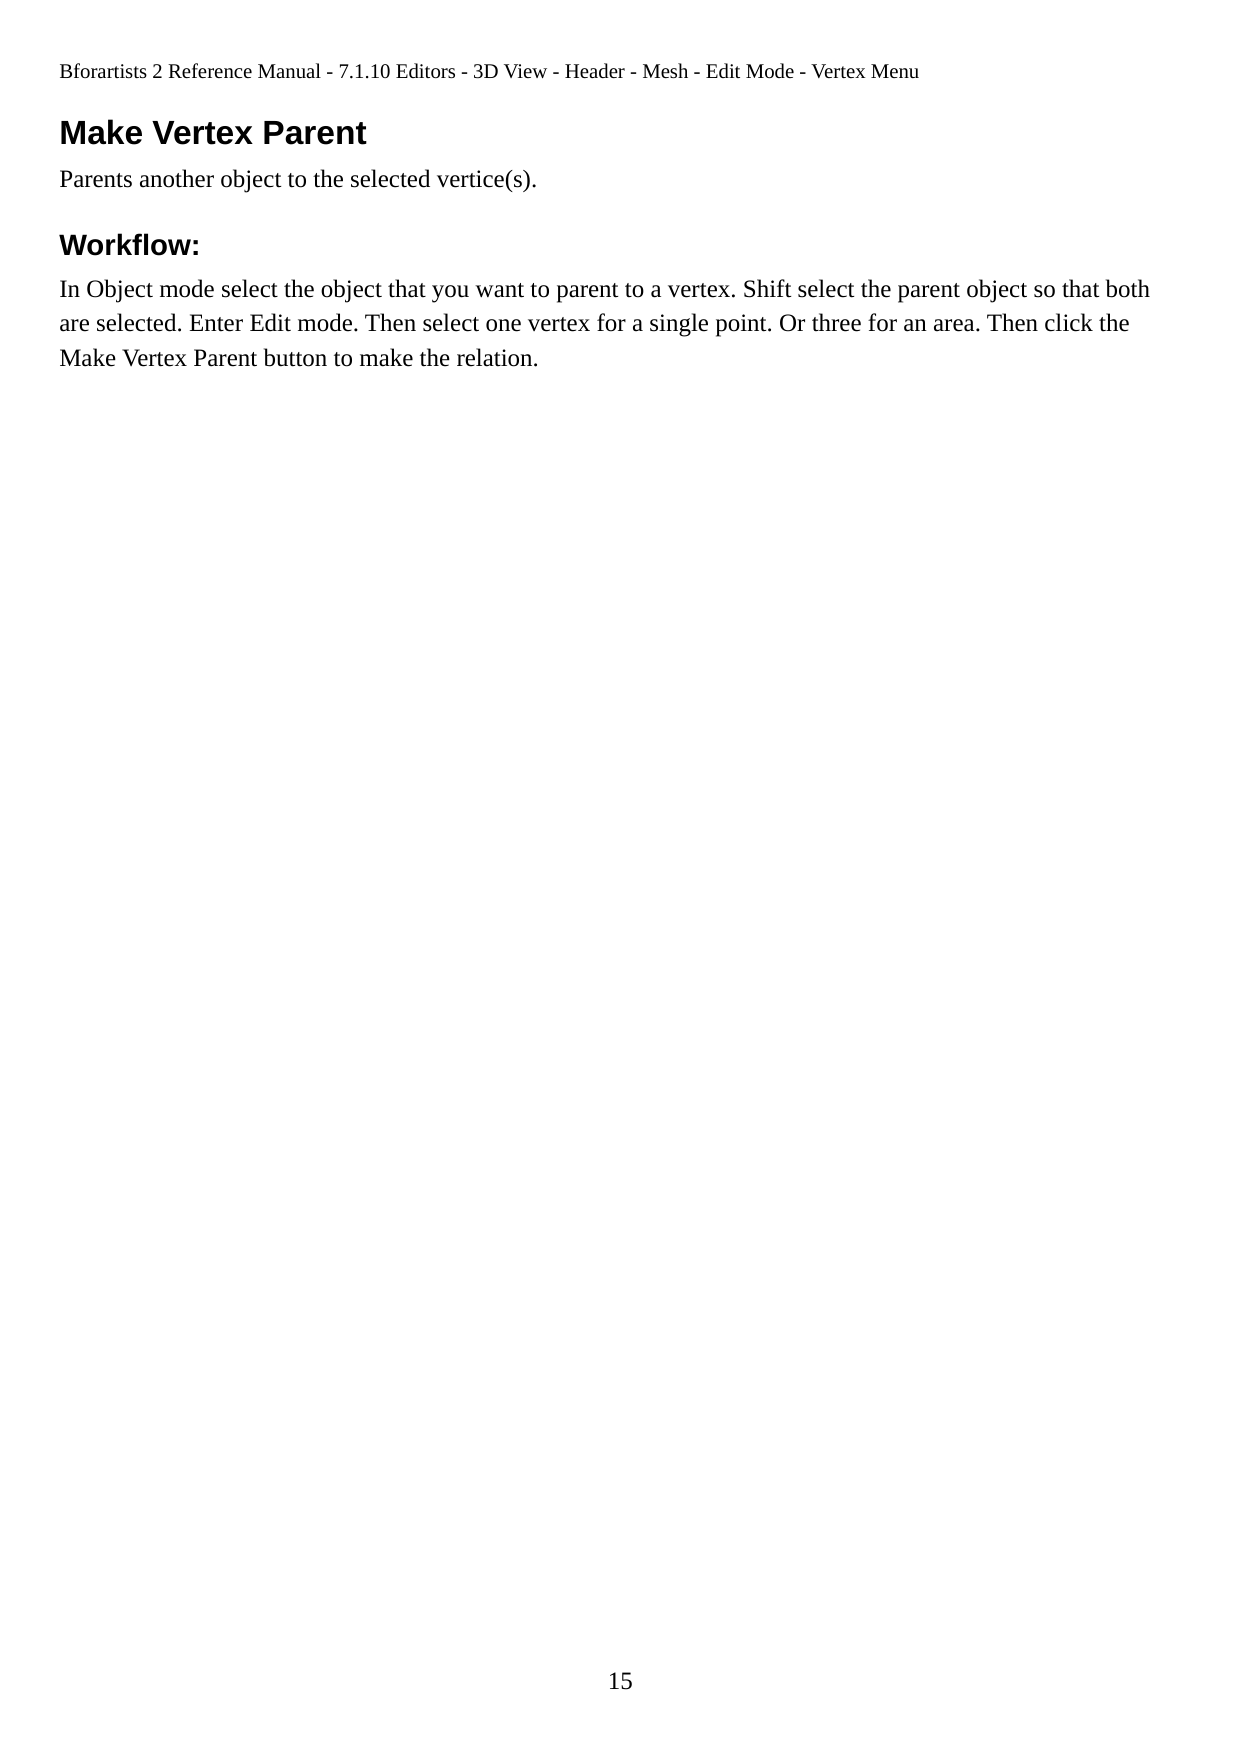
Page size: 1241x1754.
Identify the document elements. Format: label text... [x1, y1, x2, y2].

subtitle Make Vertex Parent [59, 113, 1181, 151]
text Parents another object to the selected vertice(s). [59, 164, 1181, 192]
subtitle Workflow: [59, 227, 1181, 261]
text In Object mode select the object that you want to parent to a vertex. Shift select the parent object so that both are selected. Enter Edit mode. Then select one vertex for a single point. Or three for an area. Then click the Make Vertex Parent button to make the relation. [59, 274, 1181, 371]
